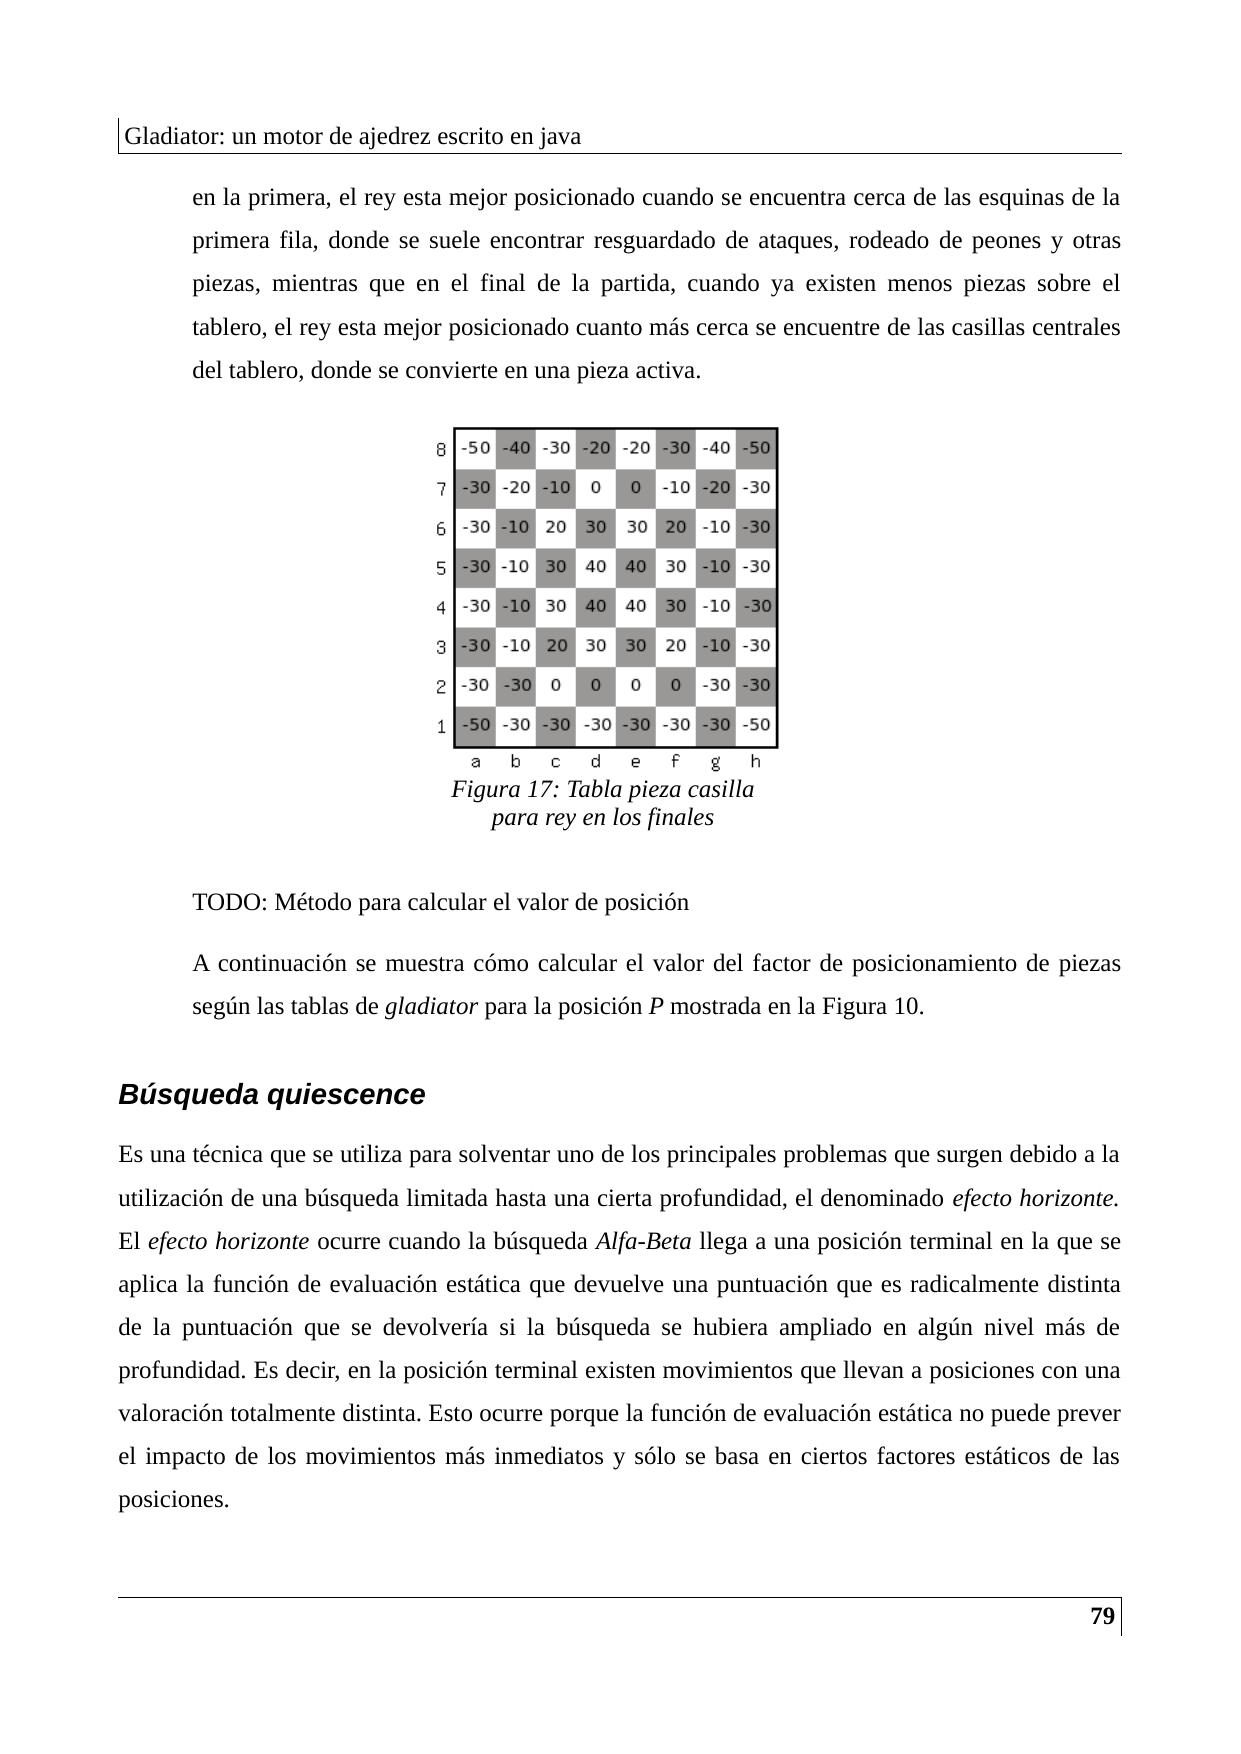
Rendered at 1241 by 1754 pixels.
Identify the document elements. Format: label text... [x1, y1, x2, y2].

picture [428, 426, 780, 774]
text en la primera, el rey esta mejor posicionado cuando se encuentra cerca de las esquinas de la primera fila, donde se suele encontrar resguardado de ataques, rodeado de peones y otras piezas, mientras que en el final de la partida, cuando ya existen menos piezas sobre el tablero, el rey esta mejor posicionado cuanto más cerca se encuentre de las casillas centrales del tablero, donde se convierte en una pieza activa. [192, 182, 1122, 383]
subtitle Búsqueda quiescence [118, 1077, 1122, 1110]
text Es una técnica que se utiliza para solventar uno de los principales problemas que surgen debido a la utilización de una búsqueda limitada hasta una cierta profundidad, el denominado efecto horizonte. El efecto horizonte ocurre cuando la búsqueda Alfa-Beta llega a una posición terminal en la que se aplica la función de evaluación estática que devuelve una puntuación que es radicalmente distinta de la puntuación que se devolvería si la búsqueda se hubiera ampliado en algún nivel más de profundidad. Es decir, en la posición terminal existen movimientos que llevan a posiciones con una valoración totalmente distinta. Esto ocurre porque la función de evaluación estática no puede prever el impacto de los movimientos más inmediatos y sólo se basa en ciertos factores estáticos de las posiciones. [118, 1139, 1122, 1513]
text A continuación se muestra cómo calcular el valor del factor de posicionamiento de piezas según las tablas de gladiator para la posición P mostrada en la Figura 10. [192, 948, 1122, 1020]
text Figura 17: Tabla pieza casilla para rey en los finales [428, 774, 780, 831]
text TODO: Método para calcular el valor de posición [192, 414, 1122, 916]
